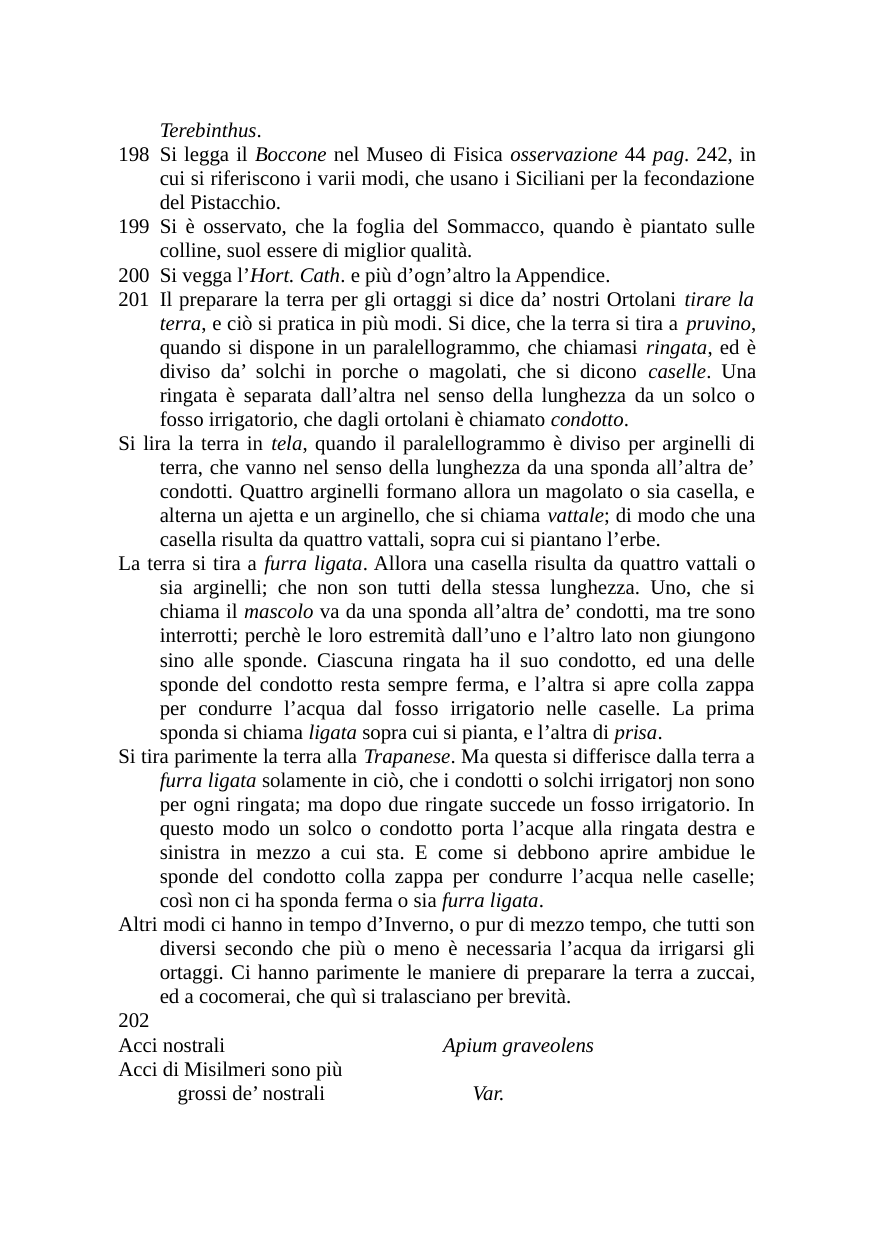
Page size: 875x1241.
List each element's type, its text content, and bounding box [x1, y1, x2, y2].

text Altri modi ci hanno in tempo d’Inverno, o pur di mezzo tempo, che tutti son diversi secondo che più o meno è necessaria l’acqua da irrigarsi gli ortaggi. Ci hanno parimente le maniere di preparare la terra a zuccai, ed a cocomerai, che quì si tralasciano per brevità. [118, 912, 756, 1008]
text Terebinthus. [118, 118, 756, 142]
text Si legga il Boccone nel Museo di Fisica osservazione 44 pag. 242, in cui si riferiscono i varii modi, che usano i Siciliani per la fecondazione del Pistacchio. [118, 142, 756, 214]
text La terra si tira a furra ligata. Allora una casella risulta da quattro vattali o sia arginelli; che non son tutti della stessa lunghezza. Uno, che si chiama il mascolo va da una sponda all’altra de’ condotti, ma tre sono interrotti; perchè le loro estremità dall’uno e l’altro lato non giungono sino alle sponde. Ciascuna ringata ha il suo condotto, ed una delle sponde del condotto resta sempre ferma, e l’altra si apre colla zappa per condurre l’acqua dal fosso irrigatorio nelle caselle. La prima sponda si chiama ligata sopra cui si pianta, e l’altra di prisa. [118, 551, 756, 744]
text Si è osservato, che la foglia del Sommacco, quando è piantato sulle colline, suol essere di miglior qualità. [118, 214, 756, 262]
text Acci di Misilmeri sono più [118, 1057, 756, 1081]
text Il preparare la terra per gli ortaggi si dice da’ nostri Ortolani tirare la terra, e ciò si pratica in più modi. Si dice, che la terra si tira a pruvino, quando si dispone in un paralellogrammo, che chiamasi ringata, ed è diviso da’ solchi in porche o magolati, che si dicono caselle. Una ringata è separata dall’altra nel senso della lunghezza da un solco o fosso irrigatorio, che dagli ortolani è chiamato condotto. [118, 287, 756, 431]
text Si vegga l’Hort. Cath. e più d’ogn’altro la Appendice. [118, 262, 756, 287]
text grossi de’ nostrali Var. [118, 1081, 756, 1105]
text Acci nostrali Apium graveolens [118, 1032, 756, 1057]
text Si lira la terra in tela, quando il paralellogrammo è diviso per arginelli di terra, che vanno nel senso della lunghezza da una sponda all’altra de’ condotti. Quattro arginelli formano allora un magolato o sia casella, e alterna un ajetta e un arginello, che si chiama vattale; di modo che una casella risulta da quattro vattali, sopra cui si piantano l’erbe. [118, 431, 756, 551]
text Si tira parimente la terra alla Trapanese. Ma questa si differisce dalla terra a furra ligata solamente in ciò, che i condotti o solchi irrigatorj non sono per ogni ringata; ma dopo due ringate succede un fosso irrigatorio. In questo modo un solco o condotto porta l’acque alla ringata destra e sinistra in mezzo a cui sta. E come si debbono aprire ambidue le sponde del condotto colla zappa per condurre l’acqua nelle caselle; così non ci ha sponda ferma o sia furra ligata. [118, 744, 756, 912]
